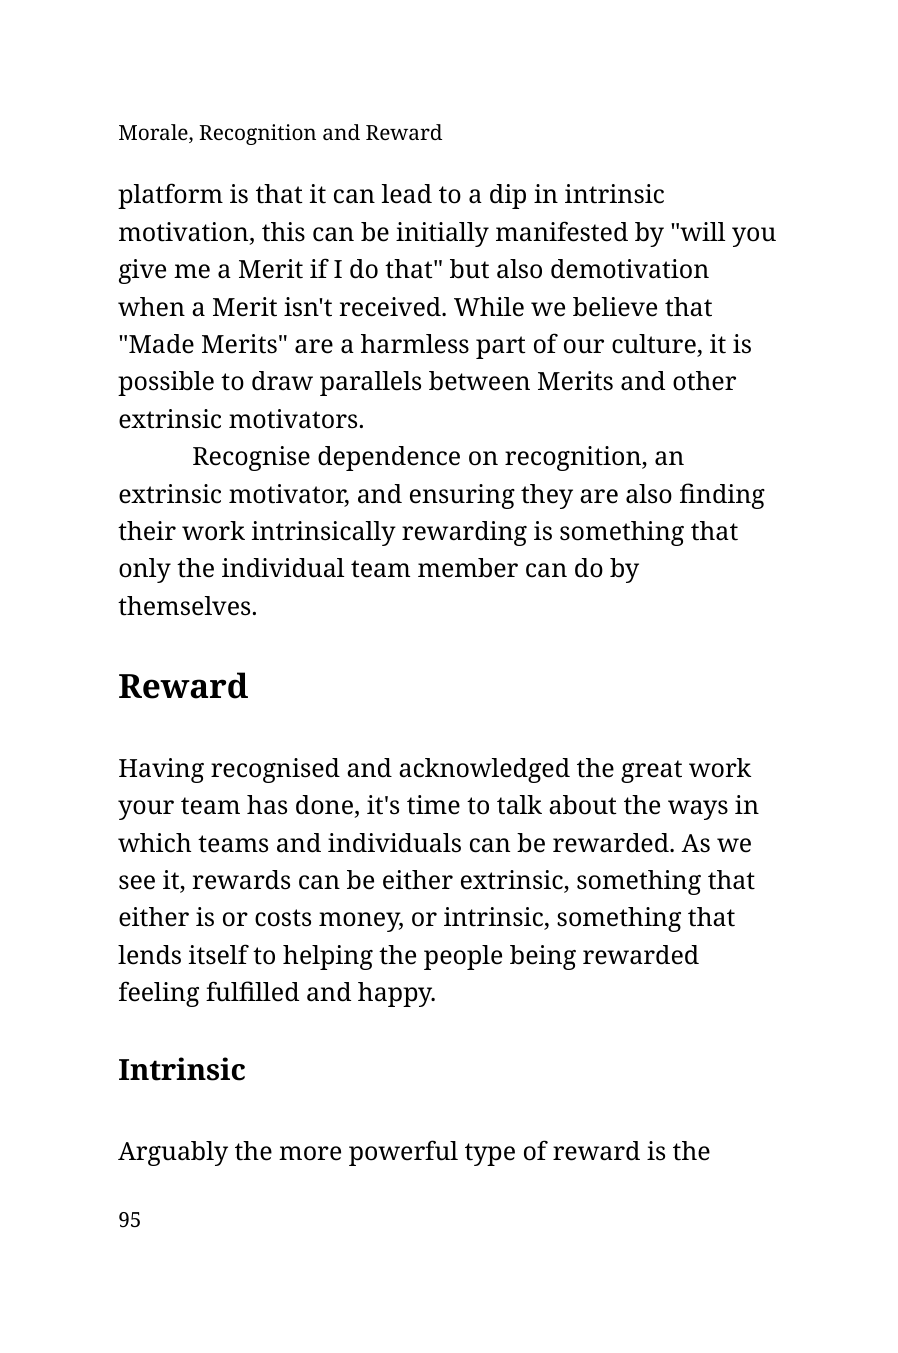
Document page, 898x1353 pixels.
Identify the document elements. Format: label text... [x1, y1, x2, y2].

text Having recognised and acknowledged the great work your team has done, it's time to talk about the ways in which teams and individuals can be rewarded. As we see it, rewards can be either extrinsic, something that either is or costs money, or intrinsic, something that lends itself to helping the people being rewarded feeling fulfilled and happy. [118, 751, 779, 1009]
text Recognise dependence on recognition, an extrinsic motivator, and ensuring they are also finding their work intrinsically rewarding is something that only the individual team member can do by themselves. [118, 439, 779, 622]
text Arguably the more powerful type of reward is the [118, 1133, 779, 1167]
subtitle Reward [118, 663, 779, 709]
subtitle Intrinsic [118, 1050, 779, 1089]
text platform is that it can lead to a dip in intrinsic motivation, this can be initially manifested by "will you give me a Merit if I do that" but also demotivation when a Merit isn't received. While we believe that "Made Merits" are a harmless part of our culture, it is possible to draw parallels between Merits and other extrinsic motivators. [118, 177, 779, 436]
